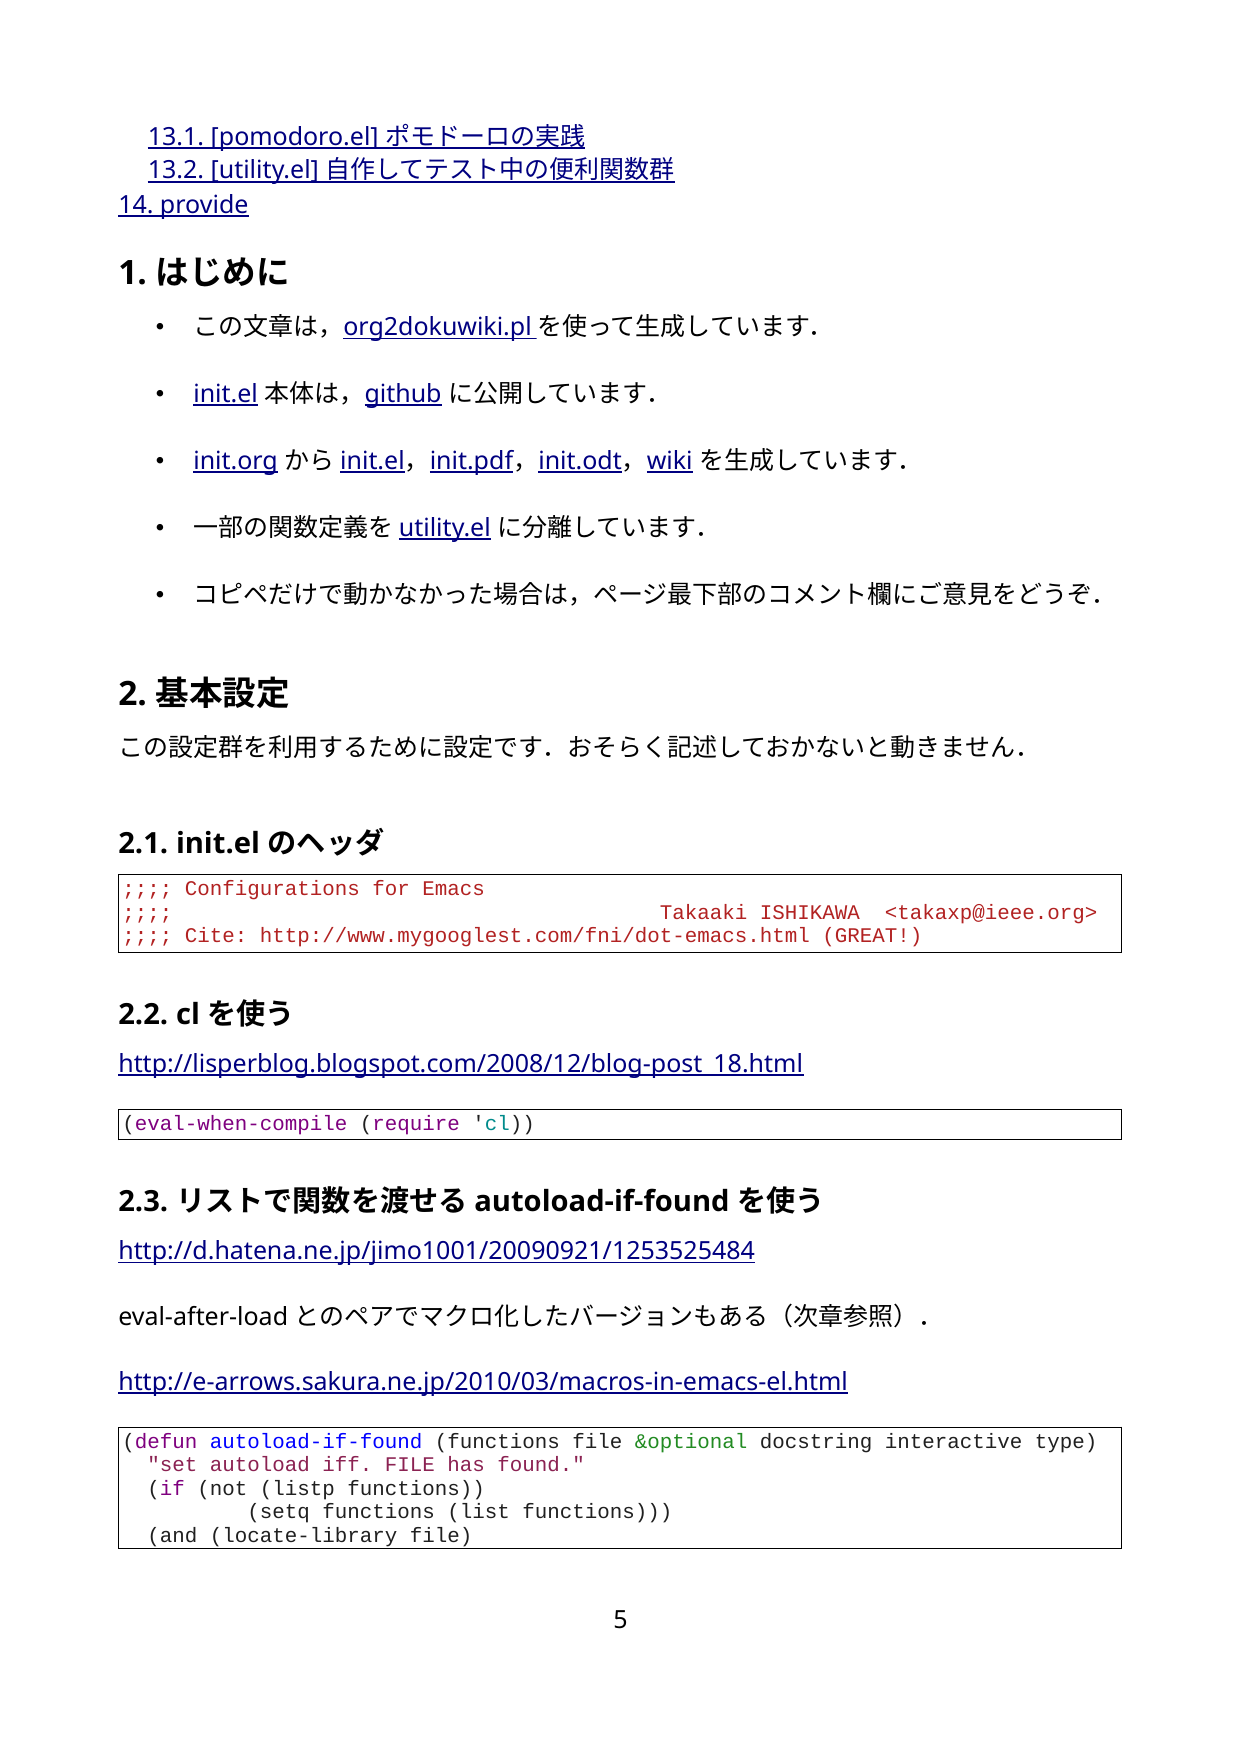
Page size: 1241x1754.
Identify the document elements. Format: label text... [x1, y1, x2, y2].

text ;;;; Takaaki ISHIKAWA <takaxp@ieee.org> [119, 898, 1121, 921]
text (and (locate-library file) [119, 1521, 1121, 1548]
text http://lisperblog.blogspot.com/2008/12/blog-post_18.html [118, 1045, 1122, 1079]
text http://e-arrows.sakura.ne.jp/2010/03/macros-in-emacs-el.html [118, 1363, 1122, 1397]
subtitle cl を使う [118, 990, 1122, 1033]
subtitle はじめに [118, 245, 1122, 294]
text 13.1. [pomodoro.el] ポモドーロの実践 [148, 118, 1122, 152]
text (defun autoload-if-found (functions file &optional docstring interactive type) [119, 1428, 1121, 1450]
text (setq functions (list functions))) [119, 1498, 1121, 1521]
list init.org から init.el，init.pdf，init.odt，wiki を生成しています． [156, 440, 1122, 477]
text ;;;; Configurations for Emacs [119, 875, 1121, 898]
text 13.2. [utility.el] 自作してテスト中の便利関数群 [148, 152, 1122, 186]
text ;;;; Cite: http://www.mygooglest.com/fni/dot-emacs.html (GREAT!) [119, 921, 1121, 952]
text 14. provide [118, 186, 1122, 220]
list この文章は，org2dokuwiki.plを使って生成しています． [156, 307, 1122, 343]
text (if (not (listp functions)) [119, 1474, 1121, 1498]
text eval-after-load とのペアでマクロ化したバージョンもある（次章参照）． [118, 1296, 1122, 1332]
subtitle 基本設定 [118, 666, 1122, 715]
list 一部の関数定義を utility.el に分離しています． [156, 507, 1122, 543]
text この設定群を利用するために設定です．おそらく記述しておかないと動きません． [118, 727, 1122, 764]
subtitle リストで関数を渡せる autoload-if-found を使う [118, 1178, 1122, 1220]
list init.el 本体は，github に公開しています． [156, 373, 1122, 410]
text (eval-when-compile (require 'cl)) [119, 1110, 1121, 1139]
text "set autoload iff. FILE has found." [119, 1450, 1121, 1474]
subtitle init.el のヘッダ [118, 819, 1122, 862]
text http://d.hatena.ne.jp/jimo1001/20090921/1253525484 [118, 1233, 1122, 1267]
list コピペだけで動かなかった場合は，ページ最下部のコメント欄にご意見をどうぞ． [156, 574, 1122, 610]
